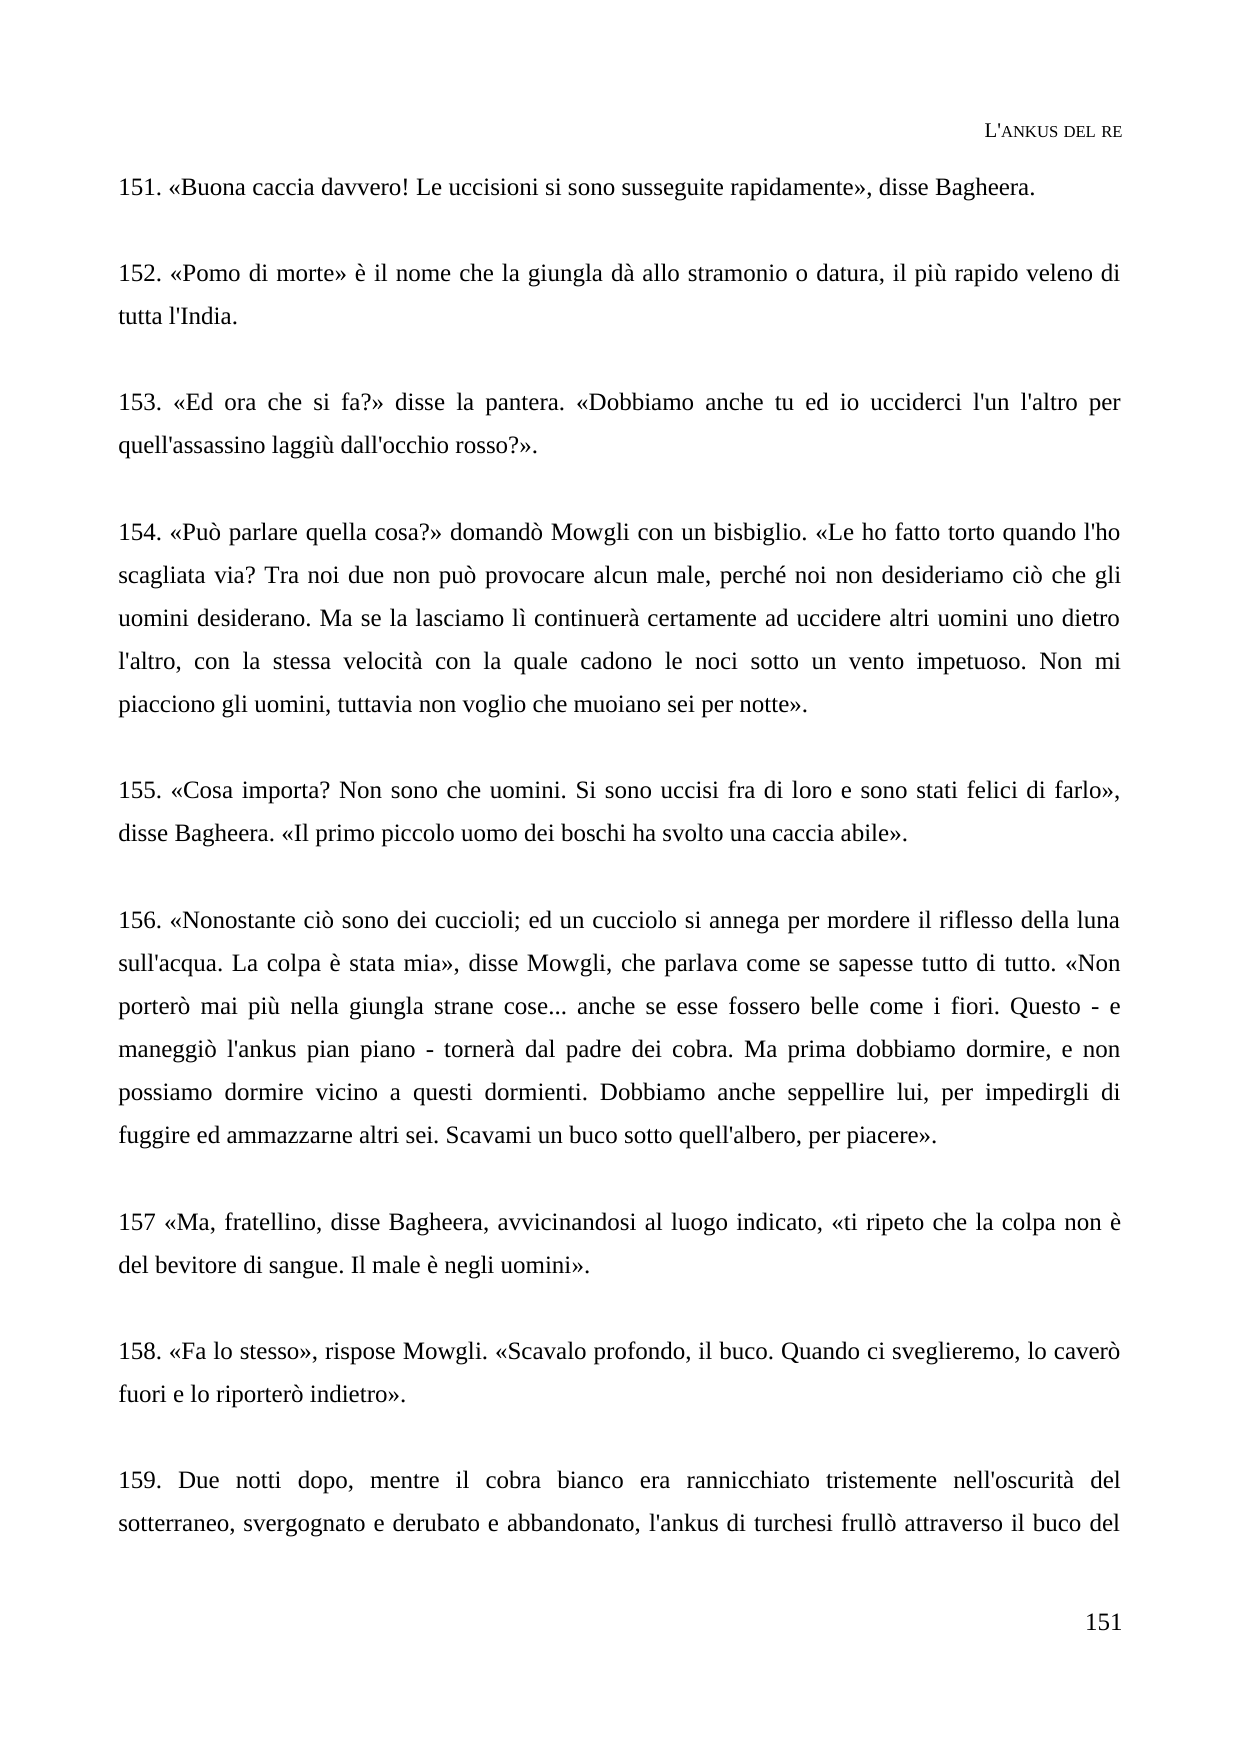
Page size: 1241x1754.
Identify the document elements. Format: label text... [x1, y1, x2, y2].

text 158. «Fa lo stesso», rispose Mowgli. «Scavalo profondo, il buco. Quando ci sveglieremo, lo caverò fuori e lo riporterò indietro». [118, 1336, 1122, 1408]
text 151. «Buona caccia davvero! Le uccisioni si sono susseguite rapidamente», disse Bagheera. [118, 172, 1122, 200]
text 156. «Nonostante ciò sono dei cuccioli; ed un cucciolo si annega per mordere il riflesso della luna sull'acqua. La colpa è stata mia», disse Mowgli, che parlava come se sapesse tutto di tutto. «Non porterò mai più nella giungla strane cose... anche se esse fossero belle come i fiori. Questo - e maneggiò l'ankus pian piano - tornerà dal padre dei cobra. Ma prima dobbiamo dormire, e non possiamo dormire vicino a questi dormienti. Dobbiamo anche seppellire lui, per impedirgli di fuggire ed ammazzarne altri sei. Scavami un buco sotto quell'albero, per piacere». [118, 905, 1122, 1149]
text 154. «Può parlare quella cosa?» domandò Mowgli con un bisbiglio. «Le ho fatto torto quando l'ho scagliata via? Tra noi due non può provocare alcun male, perché noi non desideriamo ciò che gli uomini desiderano. Ma se la lasciamo lì continuerà certamente ad uccidere altri uomini uno dietro l'altro, con la stessa velocità con la quale cadono le noci sotto un vento impetuoso. Non mi piacciono gli uomini, tuttavia non voglio che muoiano sei per notte». [118, 517, 1122, 718]
text 153. «Ed ora che si fa?» disse la pantera. «Dobbiamo anche tu ed io ucciderci l'un l'altro per quell'assassino laggiù dall'occhio rosso?». [118, 387, 1122, 459]
text 159. Due notti dopo, mentre il cobra bianco era rannicchiato tristemente nell'oscurità del sotterraneo, svergognato e derubato e abbandonato, l'ankus di turchesi frullò attraverso il buco del [118, 1465, 1122, 1537]
text 157 «Ma, fratellino, disse Bagheera, avvicinandosi al luogo indicato, «ti ripeto che la colpa non è del bevitore di sangue. Il male è negli uomini». [118, 1207, 1122, 1278]
text 152. «Pomo di morte» è il nome che la giungla dà allo stramonio o datura, il più rapido veleno di tutta l'India. [118, 258, 1122, 330]
text 155. «Cosa importa? Non sono che uomini. Si sono uccisi fra di loro e sono stati felici di farlo», disse Bagheera. «Il primo piccolo uomo dei boschi ha svolto una caccia abile». [118, 775, 1122, 847]
